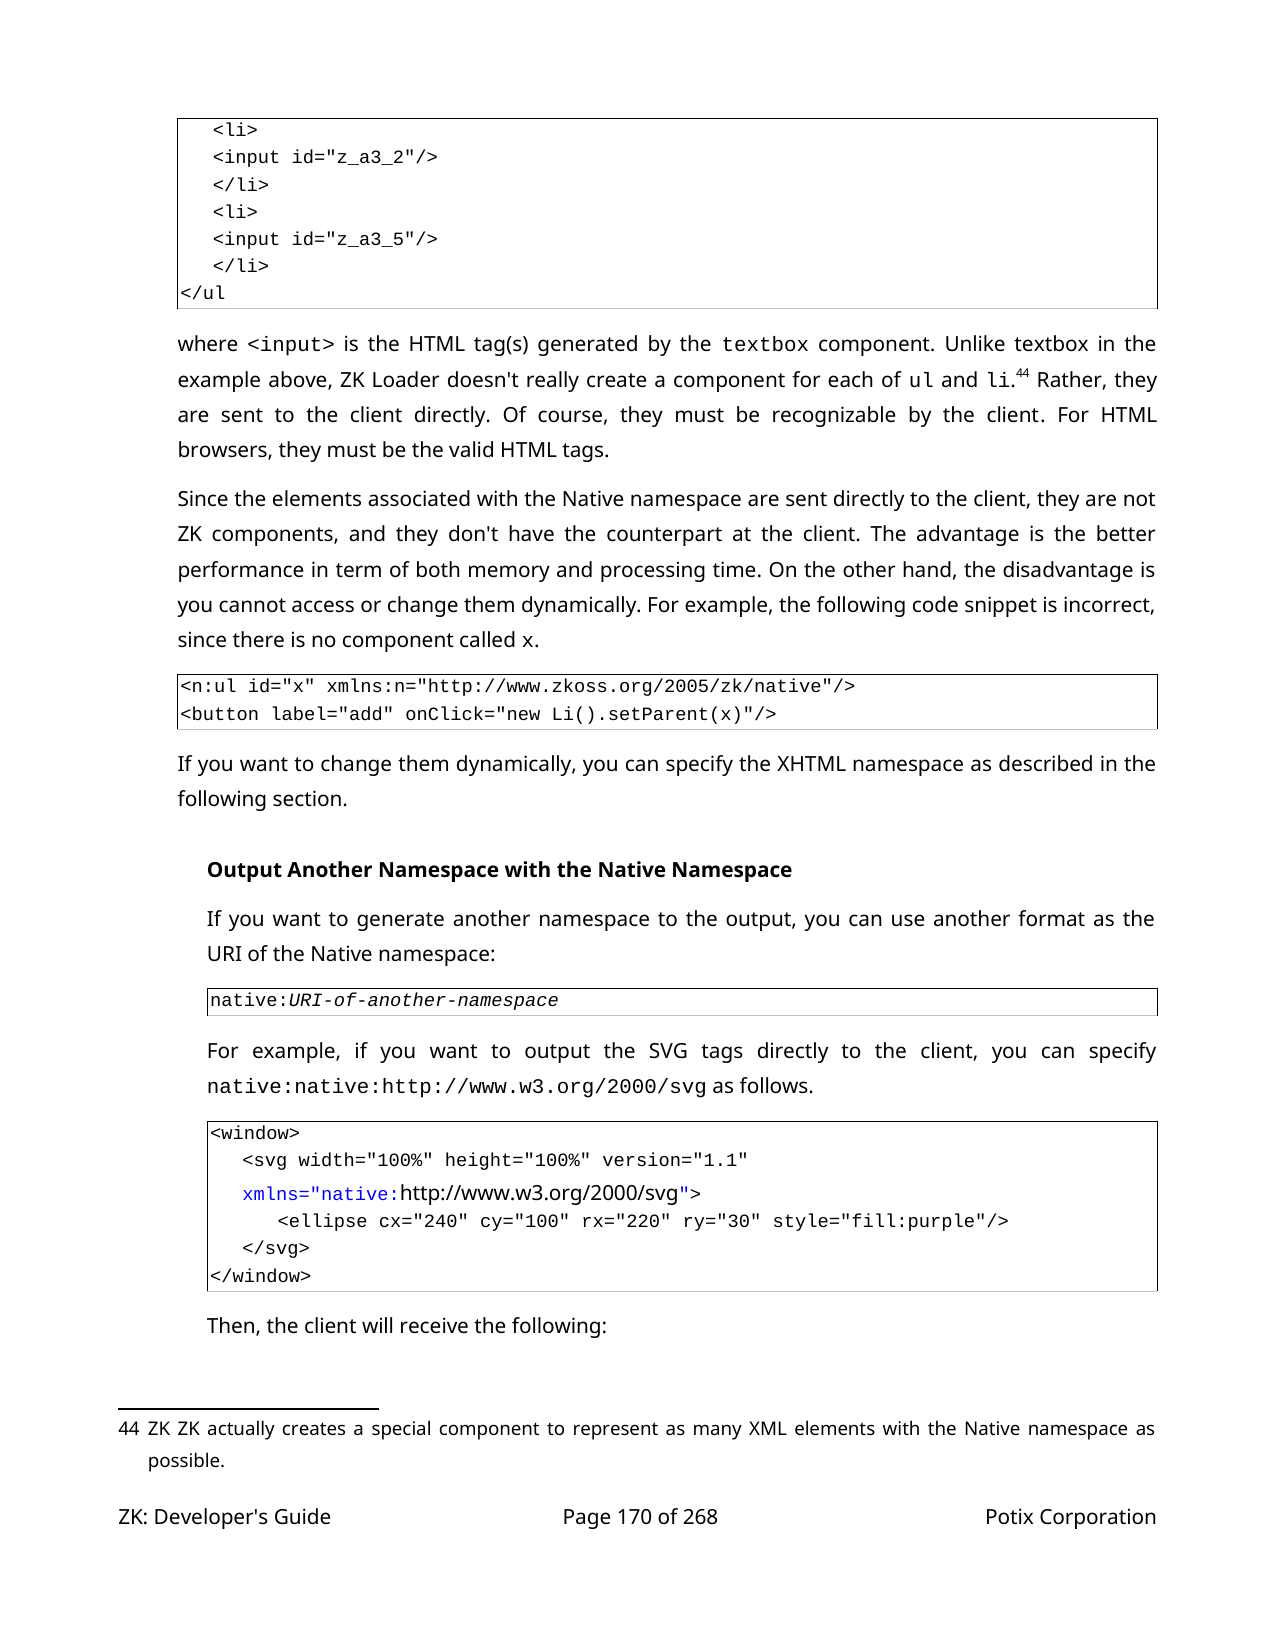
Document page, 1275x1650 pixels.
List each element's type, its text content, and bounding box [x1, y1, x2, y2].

text If you want to change them dynamically, you can specify the XHTML namespace as described in the following section. [177, 749, 1157, 813]
text </ul [178, 281, 1157, 308]
text <li> [178, 200, 1157, 224]
text Since the elements associated with the Native namespace are sent directly to the client, they are not ZK components, and they don't have the counterpart at the client. The advantage is the better performance in term of both memory and processing time. On the other hand, the disadvantage is you cannot access or change them dynamically. For example, the following code snippet is incorrect, since there is no component called x. [177, 484, 1157, 654]
text <ellipse cx="240" cy="100" rx="220" ry="30" style="fill:purple"/> [208, 1209, 1157, 1233]
text <svg width="100%" height="100%" version="1.1" [208, 1148, 1157, 1172]
text where <input> is the HTML tag(s) generated by the textbox component. Unlike textbox in the example above, ZK Loader doesn't really create a component for each of ul and li. Rather, they are sent to the client directly. Of course, they must be recognizable by the client. For HTML browsers, they must be the valid HTML tags. [177, 329, 1157, 464]
text <input id="z_a3_2"/> [178, 145, 1157, 169]
text <n:ul id="x" xmlns:n="http://www.zkoss.org/2005/zk/native"/> [178, 675, 1157, 698]
text <li> [178, 119, 1157, 142]
text <window> [208, 1122, 1157, 1145]
text </li> [178, 254, 1157, 278]
text Then, the client will receive the following: [207, 1311, 1157, 1339]
text For example, if you want to output the SVG tags directly to the client, you can specify native:native:http://www.w3.org/2000/svg as follows. [207, 1036, 1157, 1100]
text </window> [208, 1263, 1157, 1291]
text If you want to generate another namespace to the output, you can use another format as the URI of the Native namespace: [207, 904, 1157, 968]
text xmlns="native:http://www.w3.org/2000/svg"> [208, 1175, 1157, 1206]
text ZK ZK actually creates a special component to represent as many XML elements with the Native namespace as possible. [118, 1416, 1157, 1473]
text <input id="z_a3_5"/> [178, 227, 1157, 251]
text <button label="add" onClick="new Li().setParent(x)"/> [178, 701, 1157, 729]
text native:URI-of-another-namespace [208, 989, 1157, 1015]
subtitle Output Another Namespace with the Native Namespace [207, 855, 1157, 883]
text </li> [178, 172, 1157, 197]
text </svg> [208, 1236, 1157, 1261]
